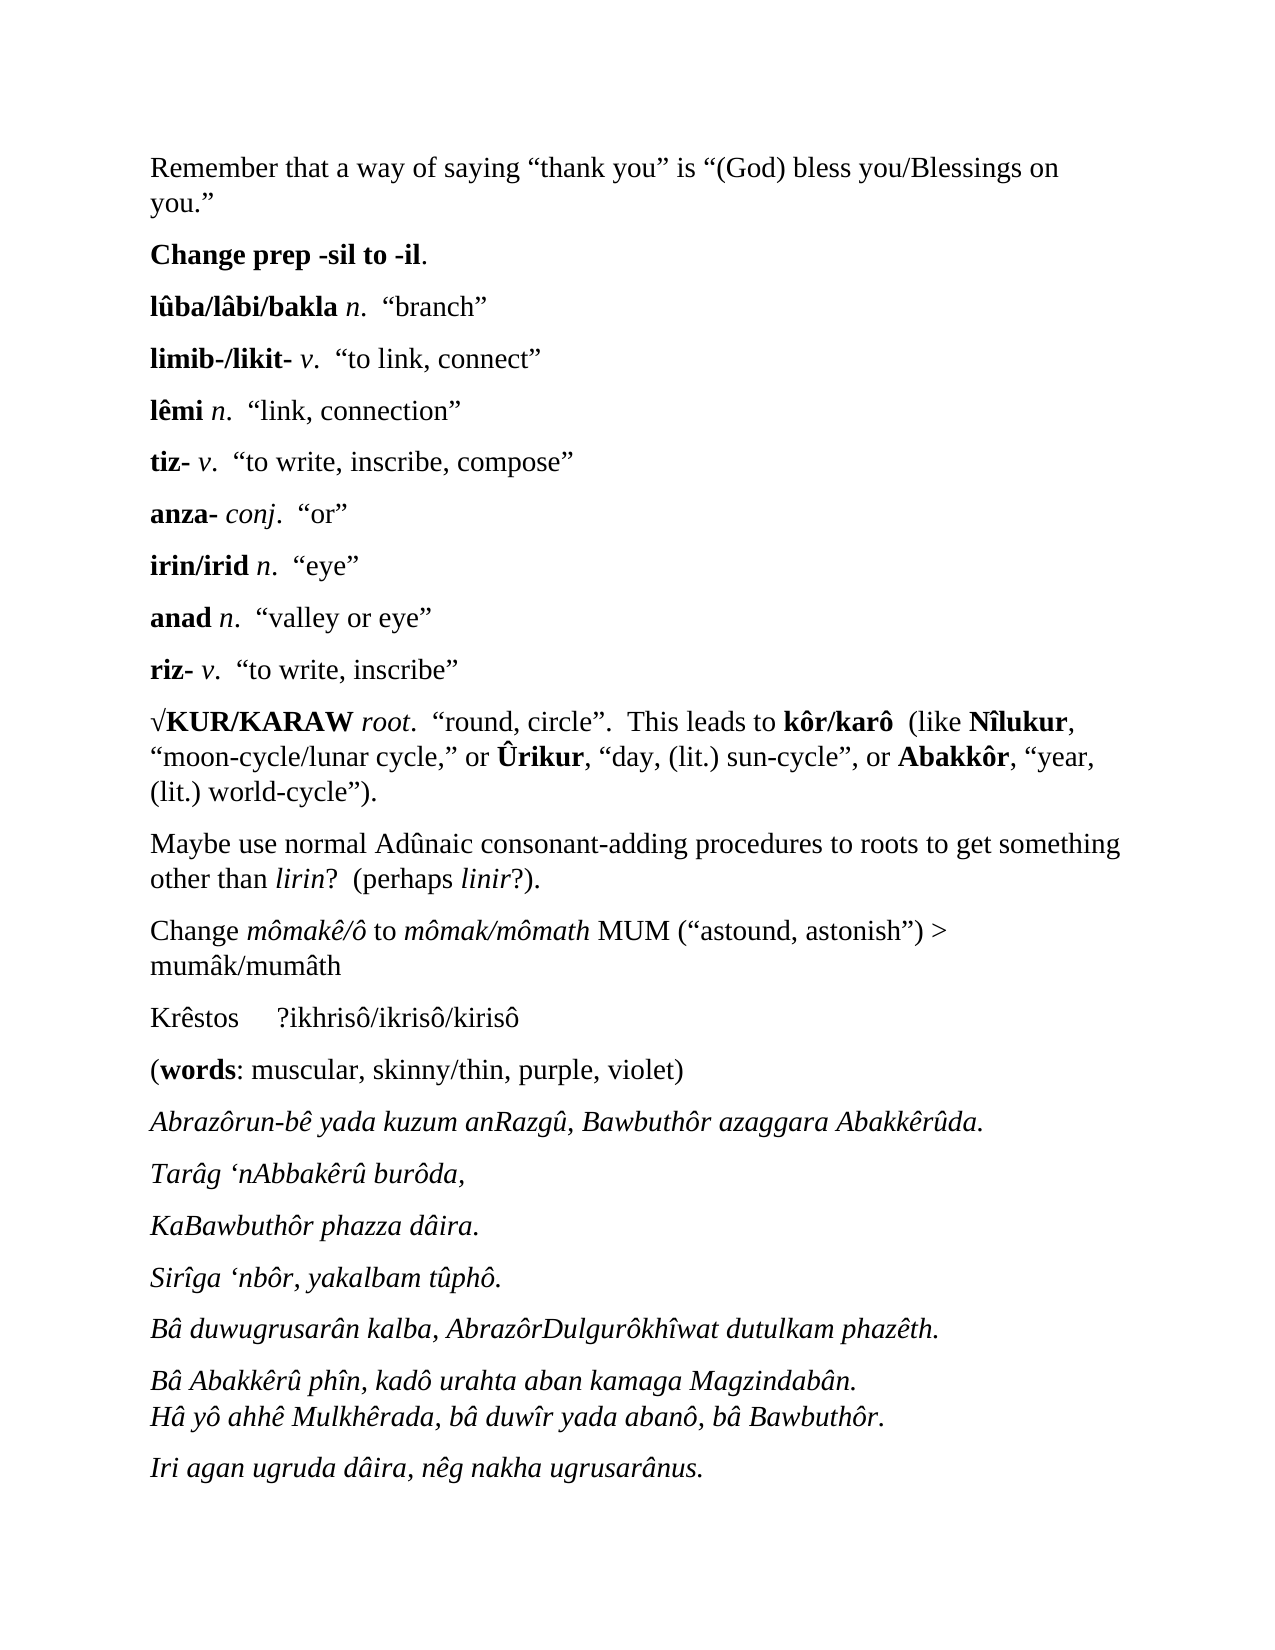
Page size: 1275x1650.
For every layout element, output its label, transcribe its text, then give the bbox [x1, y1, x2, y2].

text tiz- v. “to write, inscribe, compose” [150, 444, 1125, 478]
text Remember that a way of saying “thank you” is “(God) bless you/Blessings on you.” [150, 150, 1125, 219]
text Bâ Abakkêrû phîn, kadô urahta aban kamaga Magzindabân. Hâ yô ahhê Mulkhêrada, bâ duwîr yada abanô, bâ Bawbuthôr. [150, 1363, 1125, 1432]
text Change prep -sil to -il. [150, 237, 1125, 271]
text riz- v. “to write, inscribe” [150, 652, 1125, 686]
text Abrazôrun-bê yada kuzum anRazgû, Bawbuthôr azaggara Abakkêrûda. [150, 1104, 1125, 1138]
text √KUR/KARAW root. “round, circle”. This leads to kôr/karô (like Nîlukur, “moon-cycle/lunar cycle,” or Ûrikur, “day, (lit.) sun-cycle”, or Abakkôr, “year, (lit.) world-cycle”). [150, 704, 1125, 808]
text (words: muscular, skinny/thin, purple, violet) [150, 1052, 1125, 1086]
text Sirîga ‘nbôr, yakalbam tûphô. [150, 1260, 1125, 1293]
text lûba/lâbi/bakla n. “branch” [150, 289, 1125, 322]
text anza- conj. “or” [150, 496, 1125, 530]
text KaBawbuthôr phazza dâira. [150, 1208, 1125, 1241]
text lêmi n. “link, connection” [150, 393, 1125, 426]
text Bâ duwugrusarân kalba, AbrazôrDulgurôkhîwat dutulkam phazêth. [150, 1312, 1125, 1345]
text Maybe use normal Adûnaic consonant-adding procedures to roots to get something other than lirin? (perhaps linir?). [150, 826, 1125, 895]
text anad n. “valley or eye” [150, 600, 1125, 634]
text irin/irid n. “eye” [150, 548, 1125, 582]
text Tarâg ‘nAbbakêrû burôda, [150, 1156, 1125, 1189]
text Change mômakê/ô to mômak/mômath MUM (“astound, astonish”) > mumâk/mumâth [150, 913, 1125, 982]
text limib-/likit- v. “to link, connect” [150, 341, 1125, 374]
text Krêstos  ?ikhrisô/ikrisô/kirisô [150, 1000, 1125, 1034]
text Iri agan ugruda dâira, nêg nakha ugrusarânus. [150, 1451, 1125, 1484]
